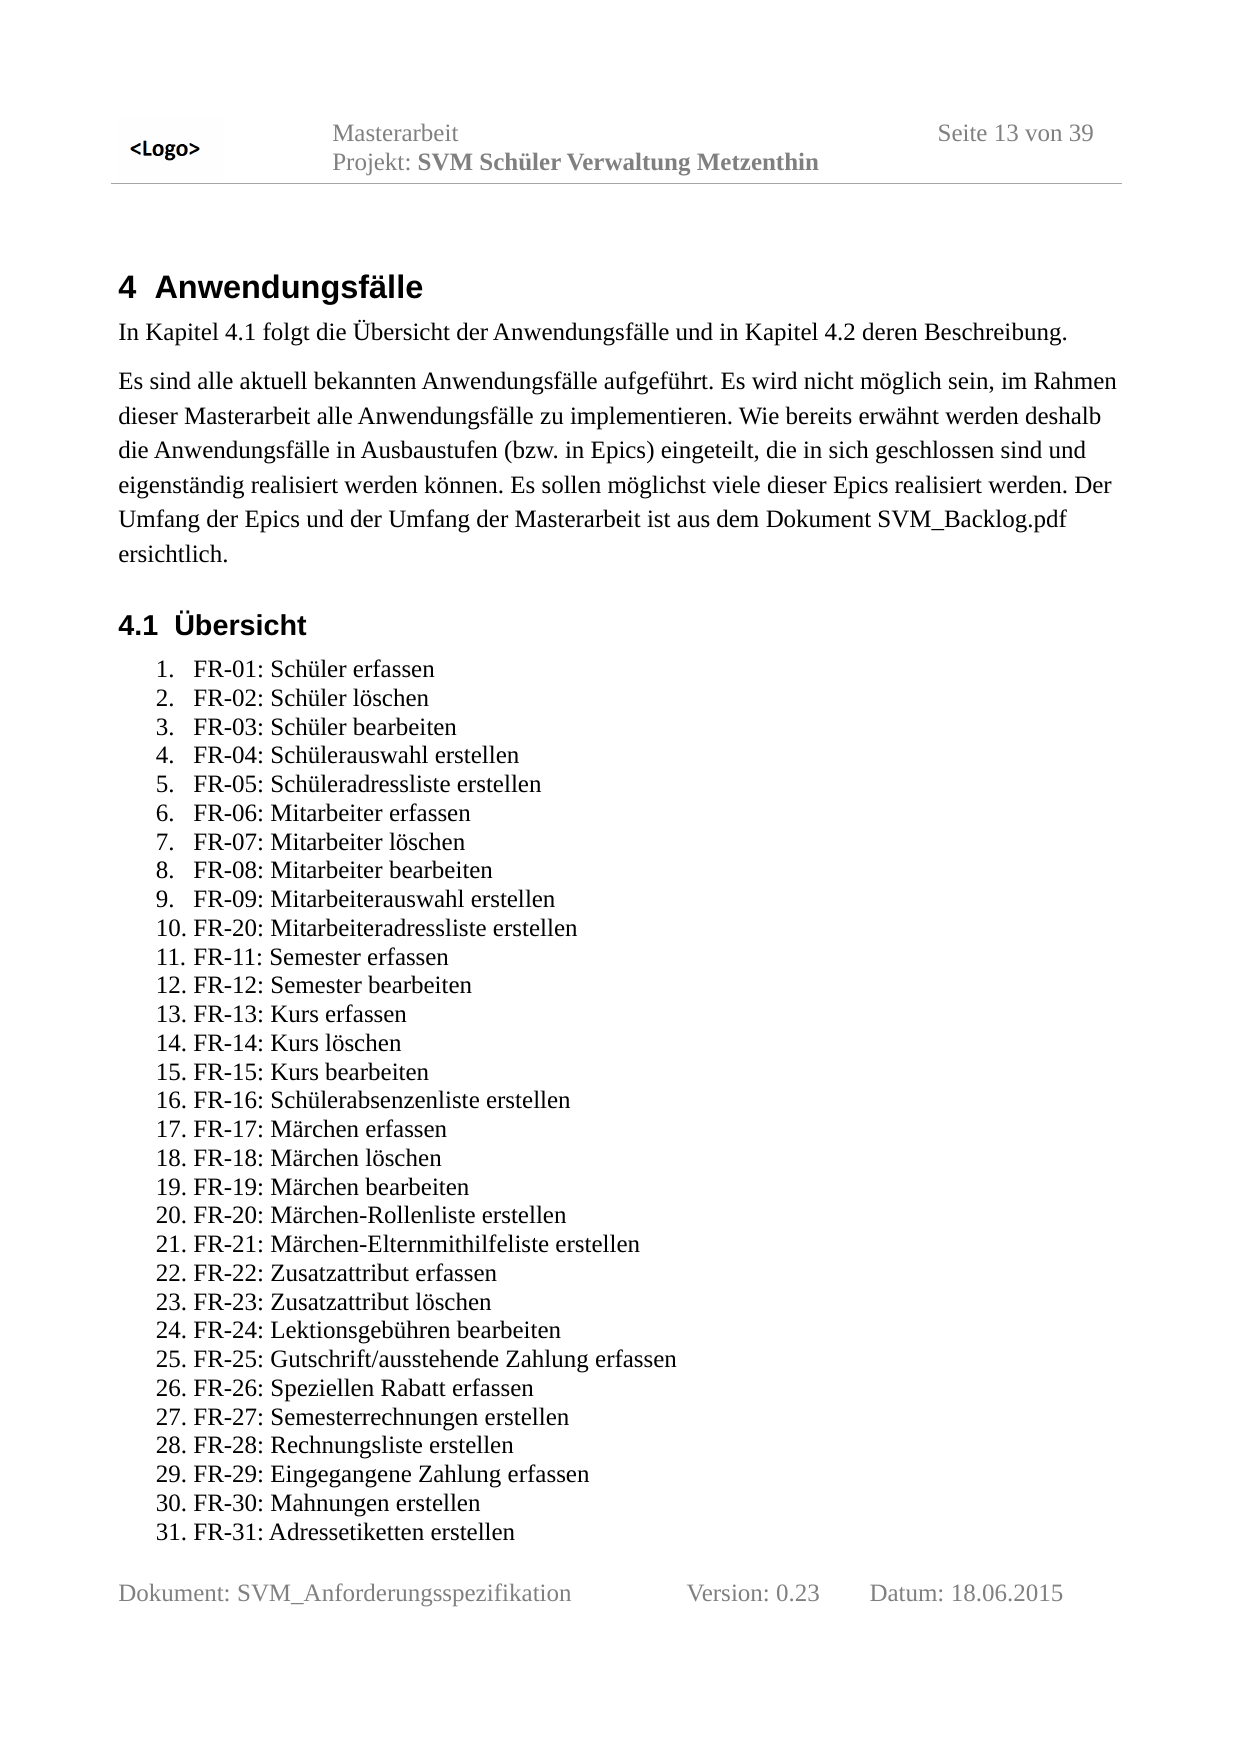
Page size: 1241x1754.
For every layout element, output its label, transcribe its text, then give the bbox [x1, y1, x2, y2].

list FR-21: Märchen-Elternmithilfeliste erstellen [156, 1229, 1122, 1258]
list FR-18: Märchen löschen [156, 1143, 1122, 1172]
list FR-11: Semester erfassen [156, 942, 1122, 971]
text Es sind alle aktuell bekannten Anwendungsfälle aufgeführt. Es wird nicht möglich sein, im Rahmen dieser Masterarbeit alle Anwendungsfälle zu implementieren. Wie bereits erwähnt werden deshalb die Anwendungsfälle in Ausbaustufen (bzw. in Epics) eingeteilt, die in sich geschlossen sind und eigenständig realisiert werden können. Es sollen möglichst viele dieser Epics realisiert werden. Der Umfang der Epics und der Umfang der Masterarbeit ist aus dem Dokument SVM_Backlog.pdf ersichtlich. [118, 366, 1122, 568]
list FR-04: Schülerauswahl erstellen [156, 741, 1122, 769]
list FR-03: Schüler bearbeiten [156, 712, 1122, 741]
list FR-20: Märchen-Rollenliste erstellen [156, 1201, 1122, 1229]
list FR-05: Schüleradressliste erstellen [156, 769, 1122, 798]
list FR-17: Märchen erfassen [156, 1114, 1122, 1143]
text In Kapitel 4.1 folgt die Übersicht der Anwendungsfälle und in Kapitel 4.2 deren Beschreibung. [118, 317, 1122, 346]
list FR-23: Zusatzattribut löschen [156, 1287, 1122, 1316]
list FR-22: Zusatzattribut erfassen [156, 1258, 1122, 1287]
list FR-12: Semester bearbeiten [156, 971, 1122, 999]
list FR-15: Kurs bearbeiten [156, 1057, 1122, 1086]
list FR-20: Mitarbeiteradressliste erstellen [156, 913, 1122, 942]
list FR-19: Märchen bearbeiten [156, 1172, 1122, 1201]
list FR-14: Kurs löschen [156, 1028, 1122, 1057]
list FR-26: Speziellen Rabatt erfassen [156, 1373, 1122, 1402]
list FR-31: Adressetiketten erstellen [156, 1517, 1122, 1546]
list FR-24: Lektionsgebühren bearbeiten [156, 1316, 1122, 1344]
picture [118, 118, 224, 183]
subtitle Übersicht [118, 609, 1122, 642]
list FR-08: Mitarbeiter bearbeiten [156, 856, 1122, 884]
list FR-09: Mitarbeiterauswahl erstellen [156, 884, 1122, 913]
subtitle Anwendungsfälle [118, 267, 1122, 305]
list FR-06: Mitarbeiter erfassen [156, 798, 1122, 827]
list FR-16: Schülerabsenzenliste erstellen [156, 1086, 1122, 1114]
list FR-07: Mitarbeiter löschen [156, 827, 1122, 856]
list FR-01: Schüler erfassen [156, 654, 1122, 683]
list FR-27: Semesterrechnungen erstellen [156, 1402, 1122, 1431]
list FR-25: Gutschrift/ausstehende Zahlung erfassen [156, 1344, 1122, 1373]
list FR-30: Mahnungen erstellen [156, 1488, 1122, 1517]
list FR-28: Rechnungsliste erstellen [156, 1431, 1122, 1459]
list FR-29: Eingegangene Zahlung erfassen [156, 1459, 1122, 1488]
list FR-02: Schüler löschen [156, 683, 1122, 712]
list FR-13: Kurs erfassen [156, 999, 1122, 1028]
